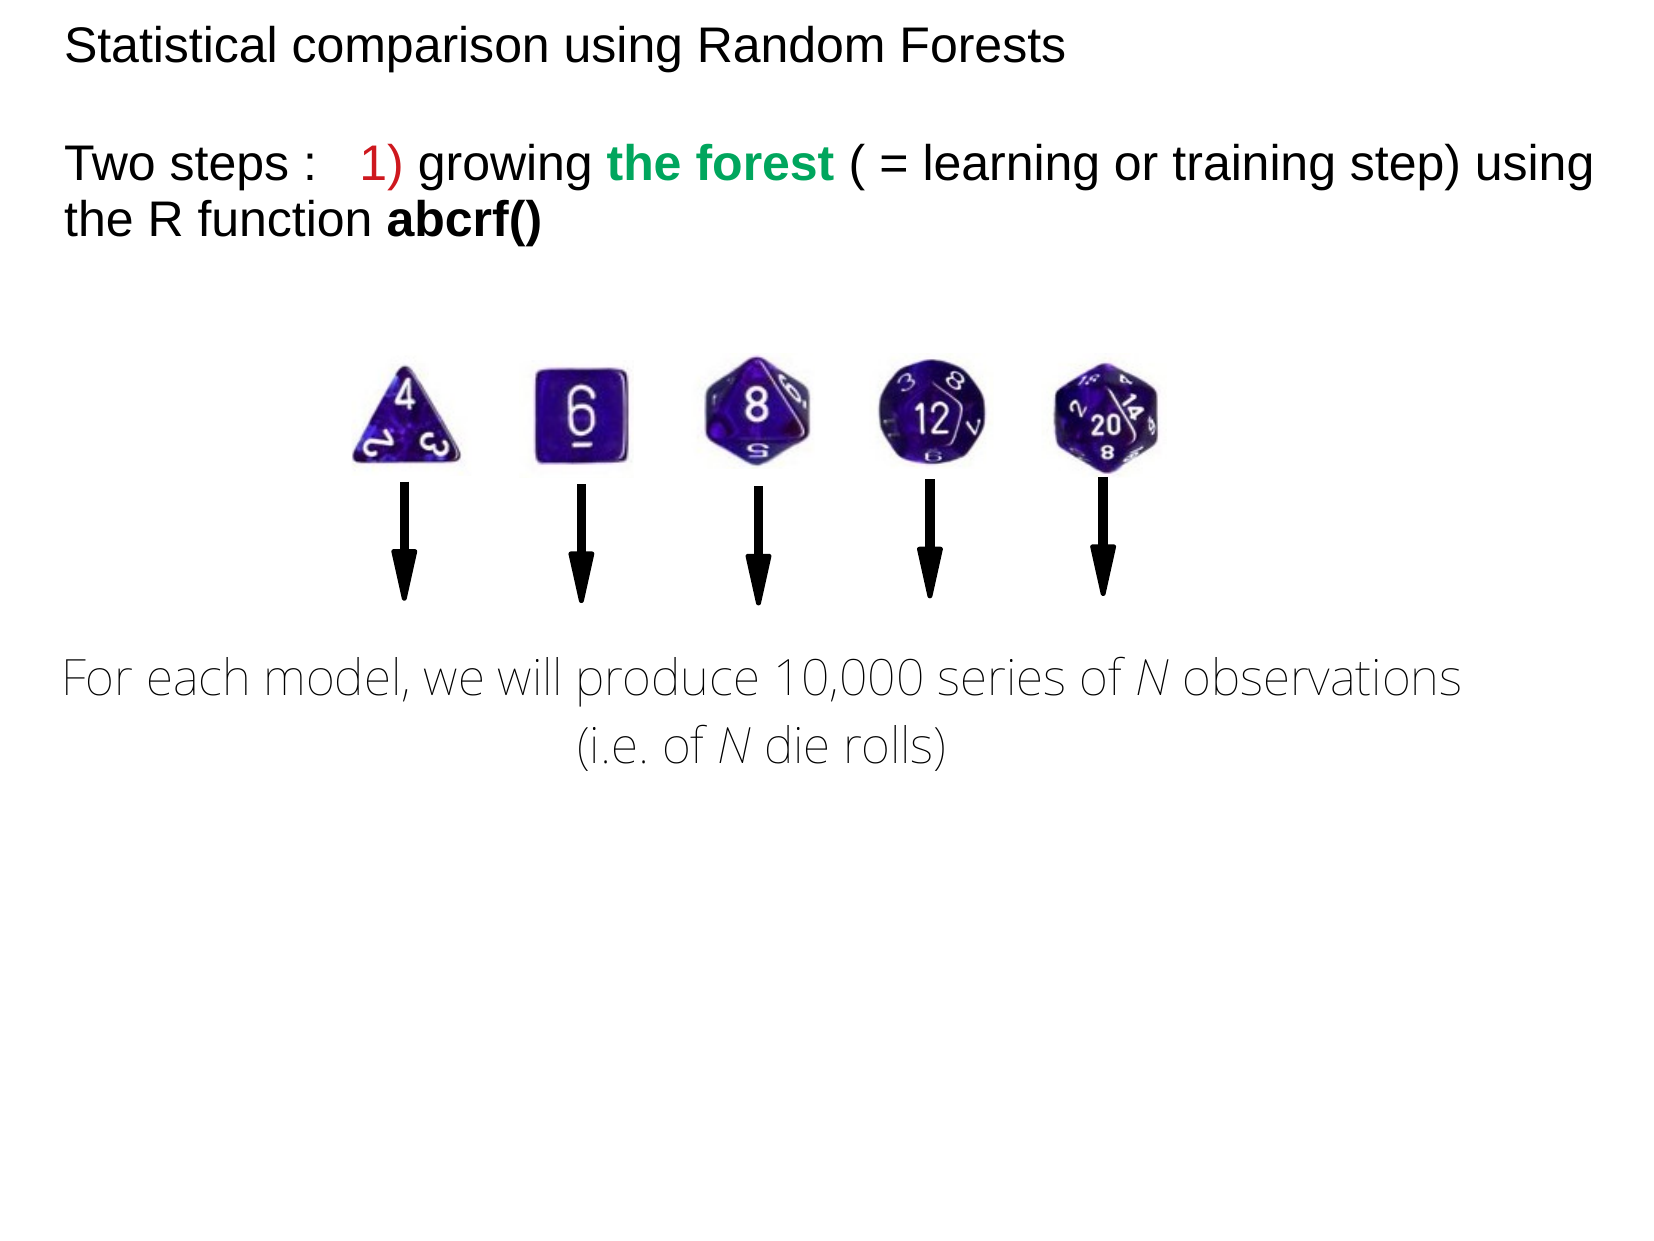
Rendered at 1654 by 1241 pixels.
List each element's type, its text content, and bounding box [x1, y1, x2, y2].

text_box Statistical comparison using Random Forests [49, 9, 1628, 127]
picture [691, 353, 815, 469]
picture [519, 360, 634, 478]
text_box For each model, we will produce 10,000 series of N observations (i.e. of N die rolls) [21, 634, 1503, 762]
picture [869, 353, 994, 469]
picture [1041, 353, 1167, 478]
text_box Two steps : 1) growing the forest ( = learning or training step) using the R function abcrf() [49, 127, 1628, 255]
picture [351, 353, 472, 476]
